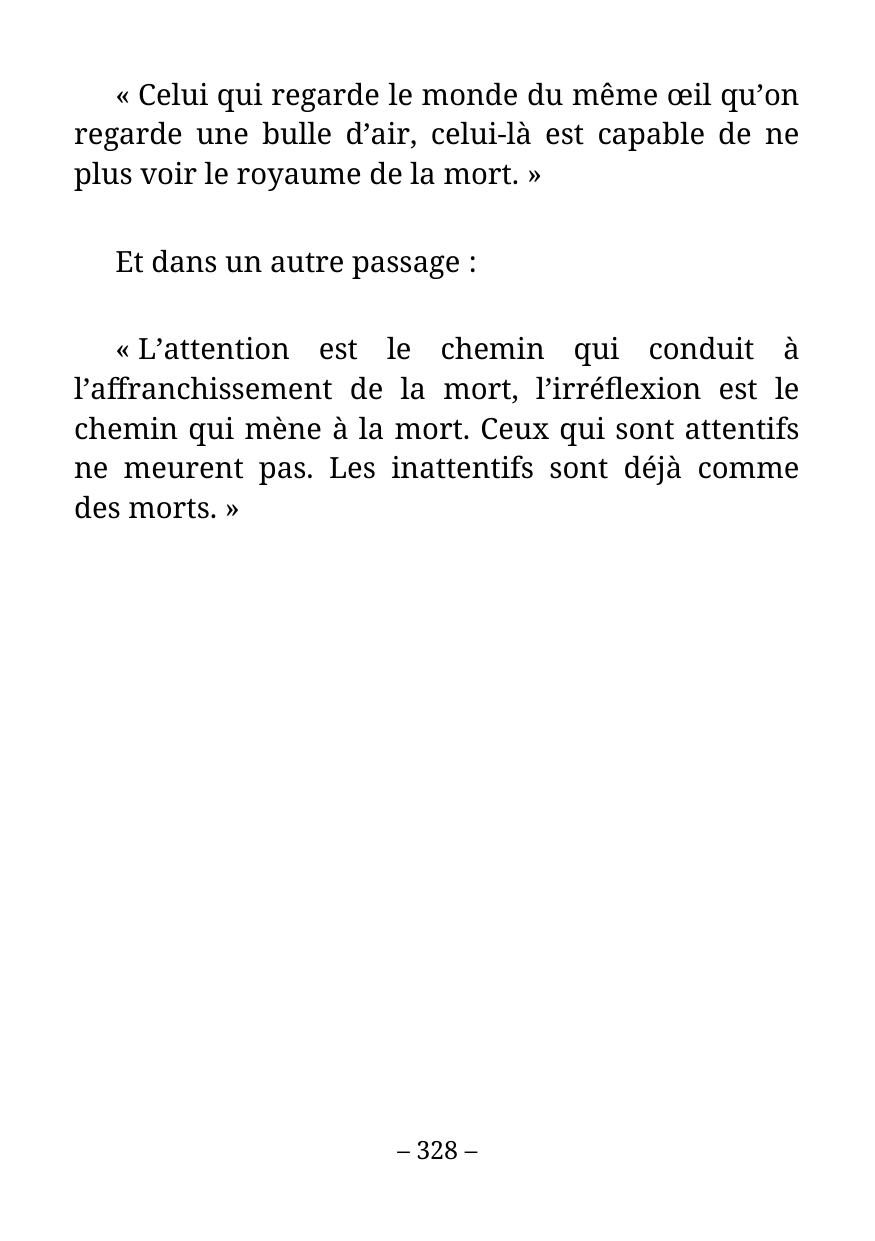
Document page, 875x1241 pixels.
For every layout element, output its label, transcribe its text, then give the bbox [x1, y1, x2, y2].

text « Celui qui regarde le monde du même œil qu’on regarde une bulle d’air, celui-là est capable de ne plus voir le royaume de la mort. » [74, 74, 800, 193]
text Et dans un autre passage : [74, 241, 800, 281]
text « L’attention est le chemin qui conduit à l’affranchissement de la mort, l’irréflexion est le chemin qui mène à la mort. Ceux qui sont attentifs ne meurent pas. Les inattentifs sont déjà comme des morts. » [74, 329, 800, 527]
